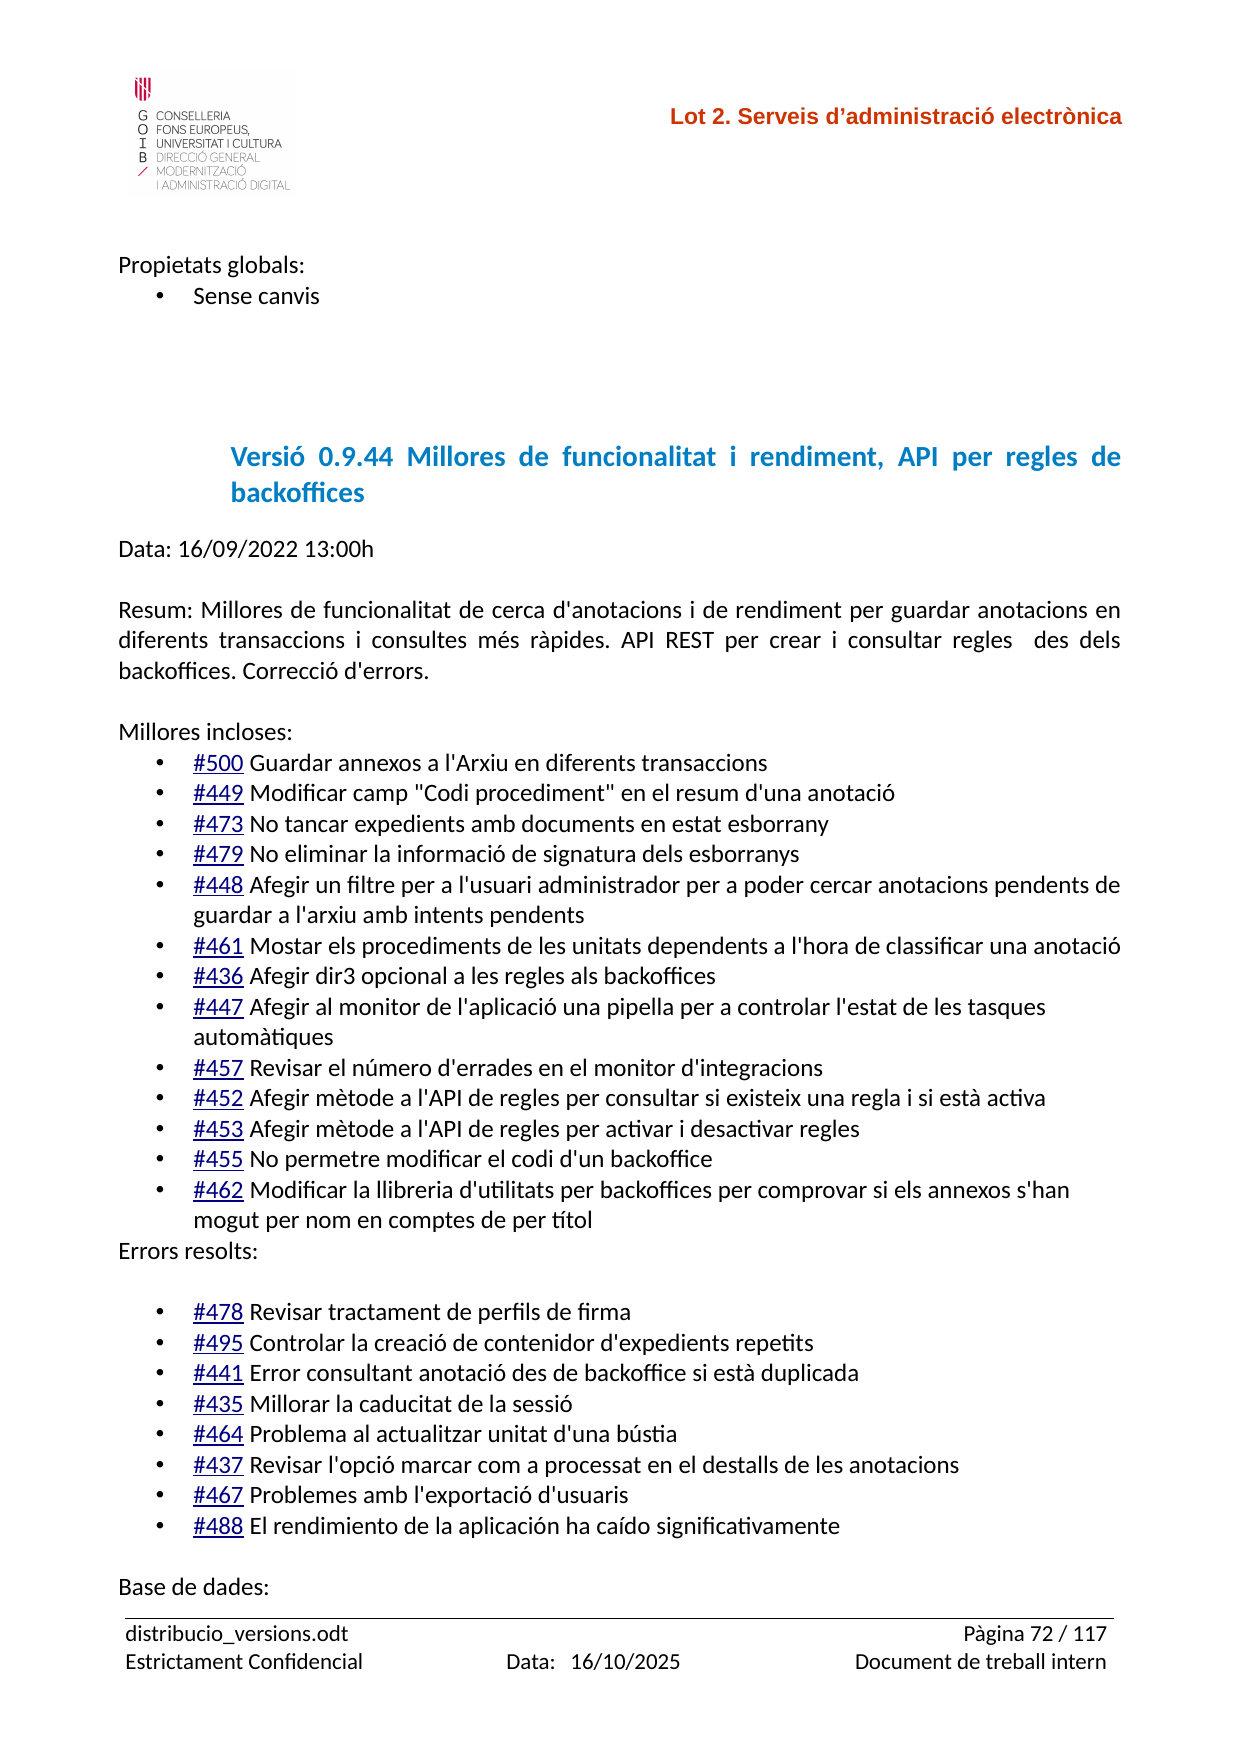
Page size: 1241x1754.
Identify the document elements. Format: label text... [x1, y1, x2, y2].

list #441 Error consultant anotació des de backoffice si està duplicada [156, 1357, 1122, 1388]
list #435 Millorar la caducitat de la sessió [156, 1388, 1122, 1418]
list #488 El rendimiento de la aplicación ha caído significativamente [156, 1510, 1122, 1540]
list #447 Afegir al monitor de l'aplicació una pipella per a controlar l'estat de les tasques automàtiques [156, 991, 1122, 1052]
list #464 Problema al actualitzar unitat d'una bústia [156, 1418, 1122, 1449]
list #495 Controlar la creació de contenidor d'expedients repetits [156, 1327, 1122, 1357]
picture [126, 70, 299, 197]
list #461 Mostar els procediments de les unitats dependents a l'hora de classificar una anotació [156, 930, 1122, 960]
text Resum: Millores de funcionalitat de cerca d'anotacions i de rendiment per guardar anotacions en diferents transaccions i consultes més ràpides. API REST per crear i consultar regles des dels backoffices. Correcció d'errors. [118, 594, 1122, 686]
list #500 Guardar annexos a l'Arxiu en diferents transaccions [156, 747, 1122, 777]
list #436 Afegir dir3 opcional a les regles als backoffices [156, 960, 1122, 991]
subtitle Versió 0.9.44 Millores de funcionalitat i rendiment, API per regles de backoffices [153, 438, 1122, 509]
list #437 Revisar l'opció marcar com a processat en el destalls de les anotacions [156, 1449, 1122, 1479]
text Millores incloses: [118, 716, 1122, 747]
text Errors resolts: [118, 1235, 1122, 1266]
list #453 Afegir mètode a l'API de regles per activar i desactivar regles [156, 1113, 1122, 1143]
list #452 Afegir mètode a l'API de regles per consultar si existeix una regla i si està activa [156, 1082, 1122, 1113]
list #478 Revisar tractament de perfils de firma [156, 1296, 1122, 1327]
list #462 Modificar la llibreria d'utilitats per backoffices per comprovar si els annexos s'han mogut per nom en comptes de per títol [156, 1174, 1122, 1235]
list #473 No tancar expedients amb documents en estat esborrany [156, 808, 1122, 838]
list Sense canvis [156, 280, 1122, 311]
list #457 Revisar el número d'errades en el monitor d'integracions [156, 1052, 1122, 1082]
text Data: 16/09/2022 13:00h [118, 533, 1122, 564]
list #448 Afegir un filtre per a l'usuari administrador per a poder cercar anotacions pendents de guardar a l'arxiu amb intents pendents [156, 869, 1122, 930]
list #467 Problemes amb l'exportació d'usuaris [156, 1479, 1122, 1510]
text Base de dades: [118, 1571, 1122, 1601]
list #479 No eliminar la informació de signatura dels esborranys [156, 838, 1122, 869]
text Propietats globals: [118, 250, 1122, 280]
list #449 Modificar camp "Codi procediment" en el resum d'una anotació [156, 777, 1122, 808]
list #455 No permetre modificar el codi d'un backoffice [156, 1143, 1122, 1174]
